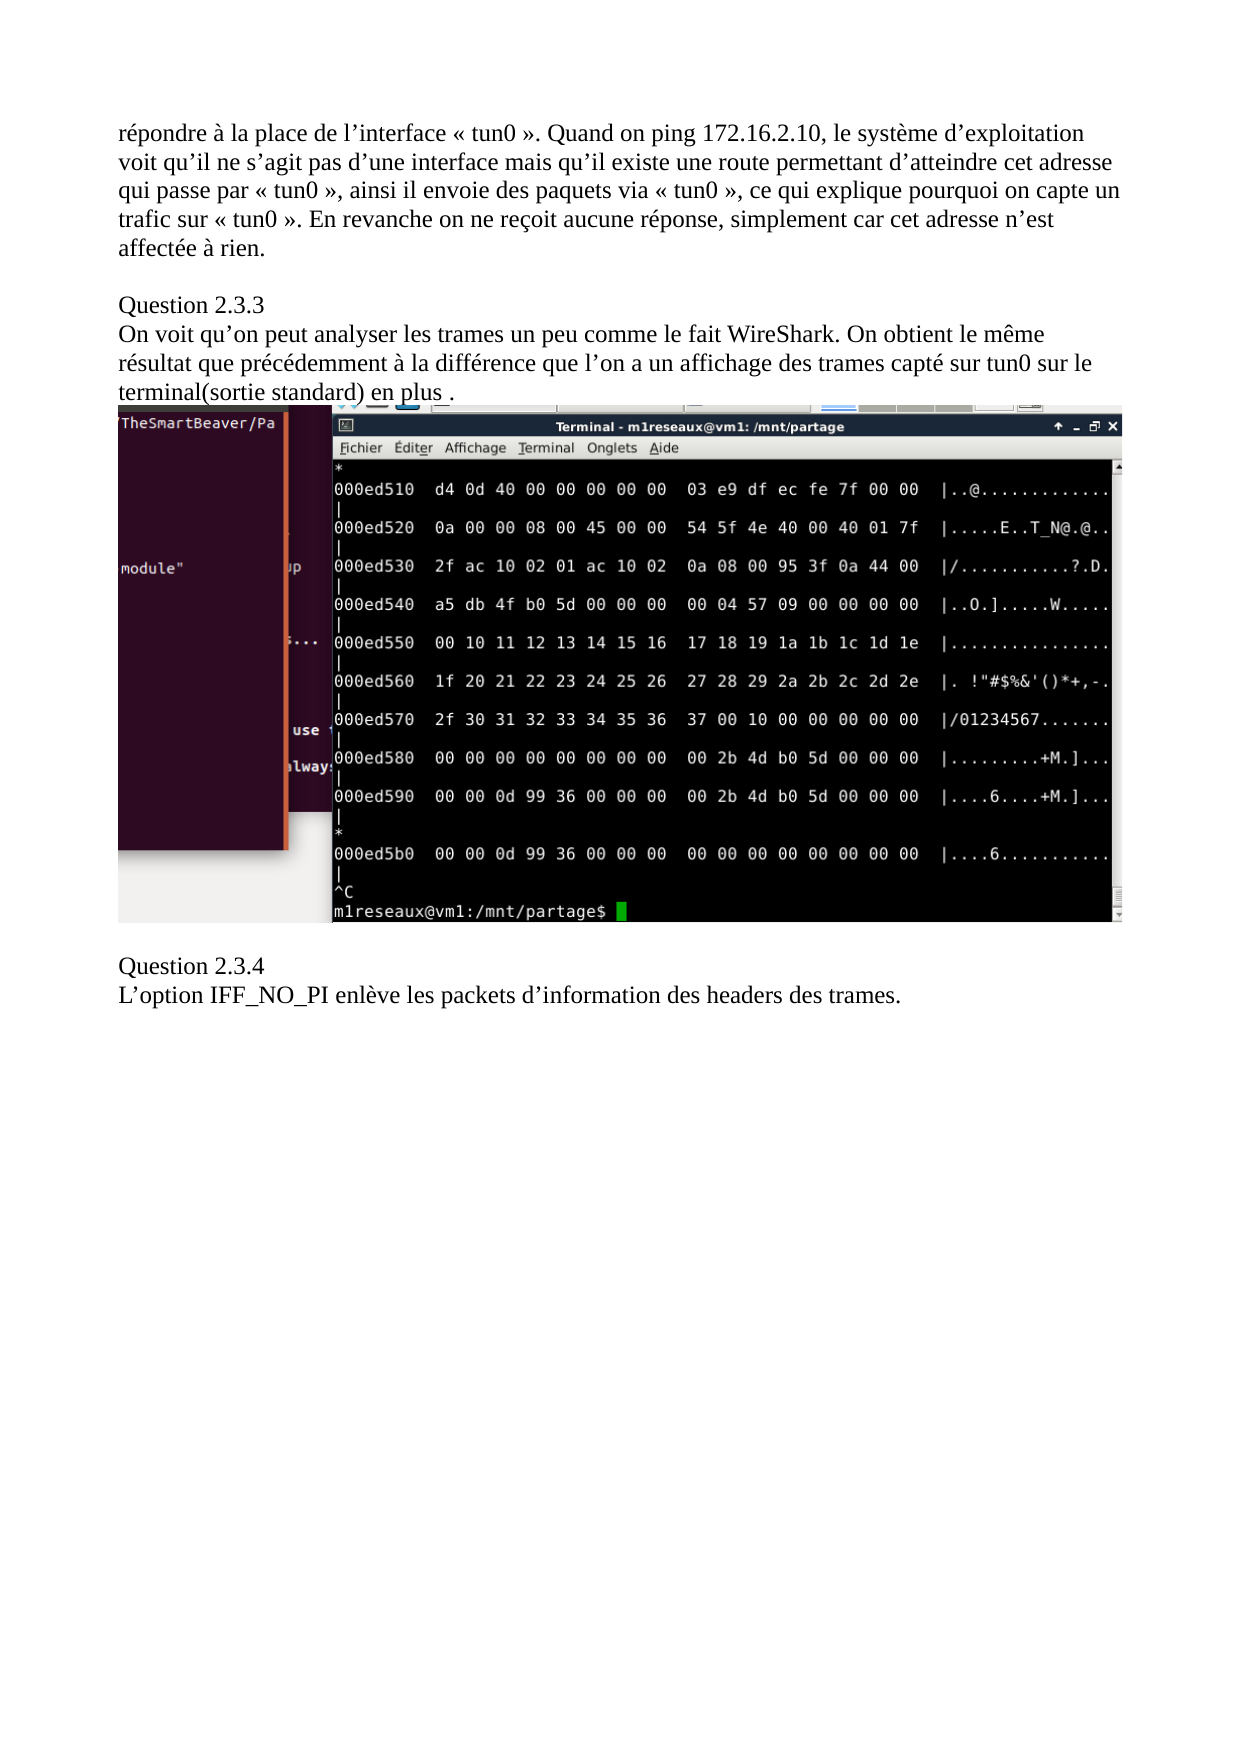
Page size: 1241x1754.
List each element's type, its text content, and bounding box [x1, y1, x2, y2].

text Question 2.3.3 [118, 291, 1122, 319]
text répondre à la place de l’interface « tun0 ». Quand on ping 172.16.2.10, le système d’exploitation voit qu’il ne s’agit pas d’une interface mais qu’il existe une route permettant d’atteindre cet adresse qui passe par « tun0 », ainsi il envoie des paquets via « tun0 », ce qui explique pourquoi on capte un trafic sur « tun0 ». En revanche on ne reçoit aucune réponse, simplement car cet adresse n’est affectée à rien. [118, 118, 1122, 262]
text Question 2.3.4 [118, 951, 1122, 980]
text L’option IFF_NO_PI enlève les packets d’information des headers des trames. [118, 980, 1122, 1009]
picture [118, 405, 1123, 923]
text On voit qu’on peut analyser les trames un peu comme le fait WireShark. On obtient le même résultat que précédemment à la différence que l’on a un affichage des trames capté sur tun0 sur le terminal(sortie standard) en plus . [118, 319, 1122, 405]
